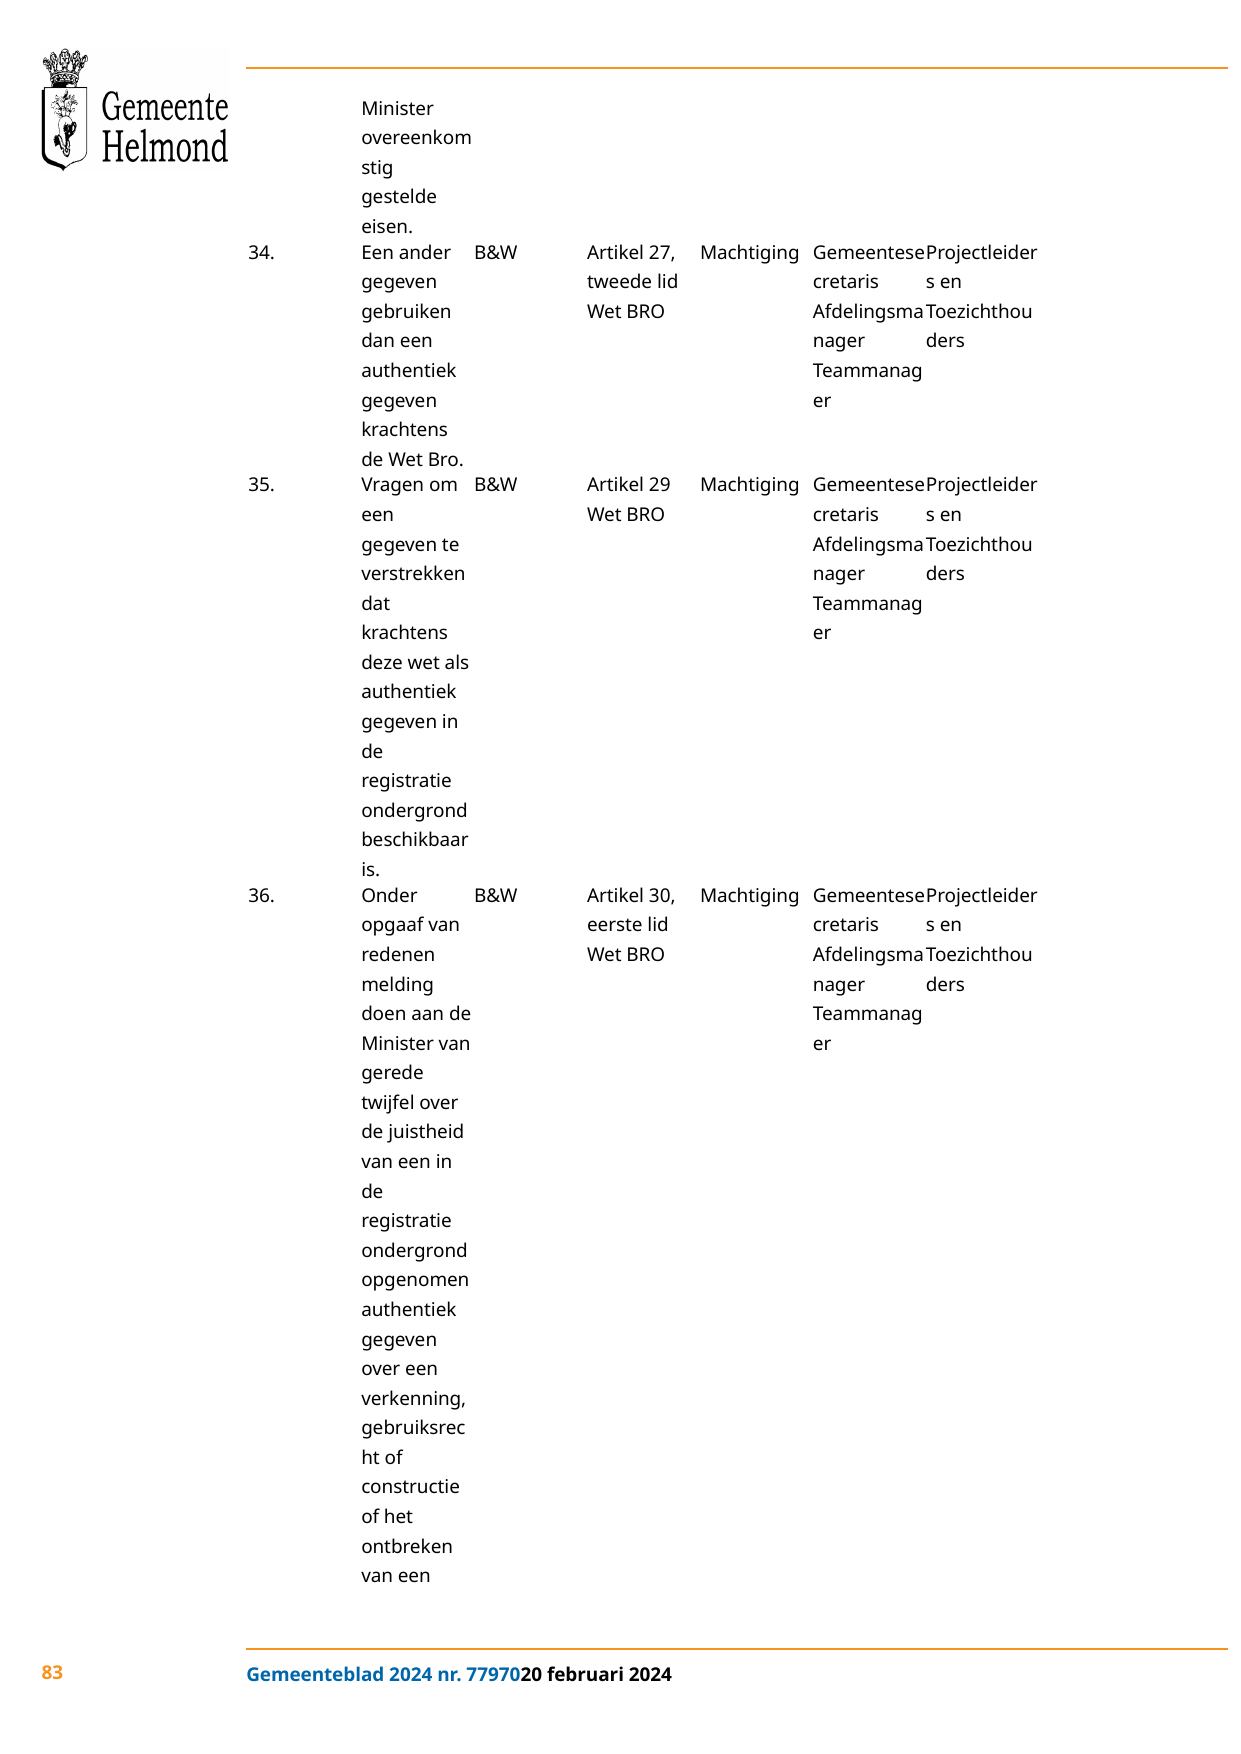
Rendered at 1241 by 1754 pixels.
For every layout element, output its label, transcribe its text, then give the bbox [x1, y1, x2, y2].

table_cell Een ander gegeven gebruiken dan een authentiek gegeven krachtens de Wet Bro. [361, 239, 474, 472]
table_cell Machtiging [700, 472, 813, 882]
picture [41, 47, 231, 172]
table_cell Machtiging [700, 882, 813, 1588]
table_cell Artikel 27, tweede lid Wet BRO [587, 239, 700, 472]
table_cell Minister overeenkomstig gestelde eisen. [361, 95, 474, 239]
table_cell Artikel 30, eerste lid Wet BRO [587, 882, 700, 1588]
table_cell [926, 95, 1038, 239]
table_cell [587, 95, 700, 239]
table_cell Gemeentesecretaris Afdelingsmanager Teammanager [813, 882, 926, 1588]
table_cell Artikel 29 Wet BRO [587, 472, 700, 882]
table_cell Gemeentesecretaris Afdelingsmanager Teammanager [813, 239, 926, 472]
table_cell B&W [474, 472, 587, 882]
table_cell Projectleiders en Toezichthouders [926, 239, 1038, 472]
table_cell Onder opgaaf van redenen melding doen aan de Minister van gerede twijfel over de juistheid van een in de registratie ondergrond opgenomen authentiek gegeven over een verkenning, gebruiksrecht of constructie of het ontbreken van een [361, 882, 474, 1588]
table_cell Projectleiders en Toezichthouders [926, 472, 1038, 882]
table_cell [248, 95, 361, 239]
table_cell [1039, 95, 1152, 239]
table_cell [1039, 239, 1152, 472]
table_cell 34. [248, 239, 361, 472]
table_cell [813, 95, 926, 239]
table_cell Machtiging [700, 239, 813, 472]
table_cell 36. [248, 882, 361, 1588]
table_cell [1039, 882, 1152, 1588]
table_cell Vragen om een gegeven te verstrekken dat krachtens deze wet als authentiek gegeven in de registratie ondergrond beschikbaar is. [361, 472, 474, 882]
table_cell B&W [474, 239, 587, 472]
table_cell Gemeentesecretaris Afdelingsmanager Teammanager [813, 472, 926, 882]
table_cell 35. [248, 472, 361, 882]
table_cell [474, 95, 587, 239]
table_cell Projectleiders en Toezichthouders [926, 882, 1038, 1588]
table_cell [700, 95, 813, 239]
table_cell [1039, 472, 1152, 882]
table_cell B&W [474, 882, 587, 1588]
